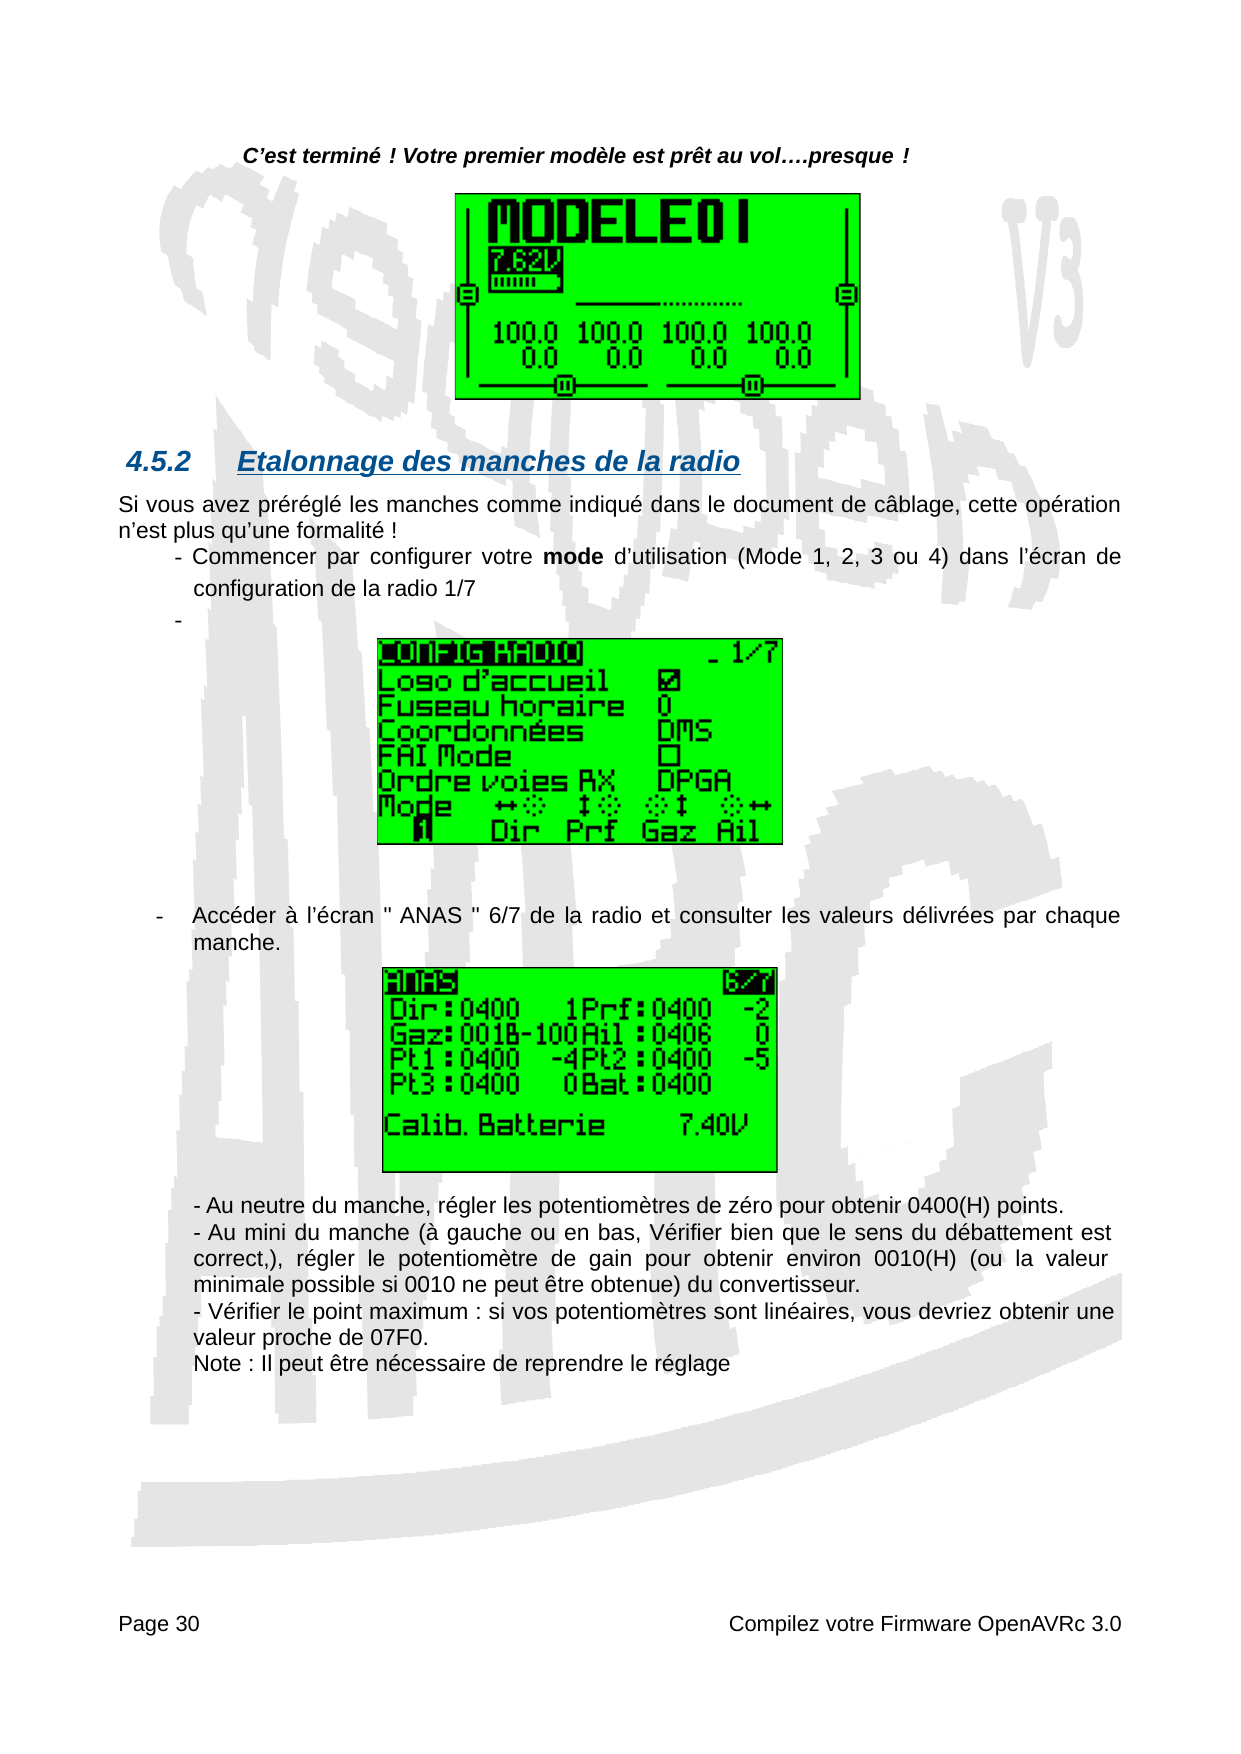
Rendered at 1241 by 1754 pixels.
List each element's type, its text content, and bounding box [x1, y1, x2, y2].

text C’est terminé ! Votre premier modèle est prêt au vol….presque ! [118, 143, 1122, 168]
picture [454, 193, 861, 400]
text Note : Il peut être nécessaire de reprendre le réglage [118, 1350, 1122, 1377]
text - Au neutre du manche, régler les potentiomètres de zéro pour obtenir 0400(H) points. [118, 1192, 1122, 1219]
list Accéder à l’écran '' ANAS '' 6/7 de la radio et consulter les valeurs délivrées par chaque manche. [156, 902, 1122, 955]
picture [382, 967, 778, 1173]
text - Au mini du manche (à gauche ou en bas, Vérifier bien que le sens du débattement est correct,), régler le potentiomètre de gain pour obtenir environ 0010(H) (ou la valeur minimale possible si 0010 ne peut être obtenue) du convertisseur. [118, 1219, 1122, 1298]
subtitle Etalonnage des manches de la radio [118, 444, 1122, 478]
text - Vérifier le point maximum : si vos potentiomètres sont linéaires, vous devriez obtenir une valeur proche de 07F0. [118, 1298, 1122, 1350]
list Commencer par configurer votre mode d’utilisation (Mode 1, 2, 3 ou 4) dans l’écran de configuration de la radio 1/7 [174, 543, 1122, 601]
picture [377, 638, 783, 845]
text Si vous avez préréglé les manches comme indiqué dans le document de câblage, cette opération n’est plus qu’une formalité ! [118, 491, 1122, 543]
